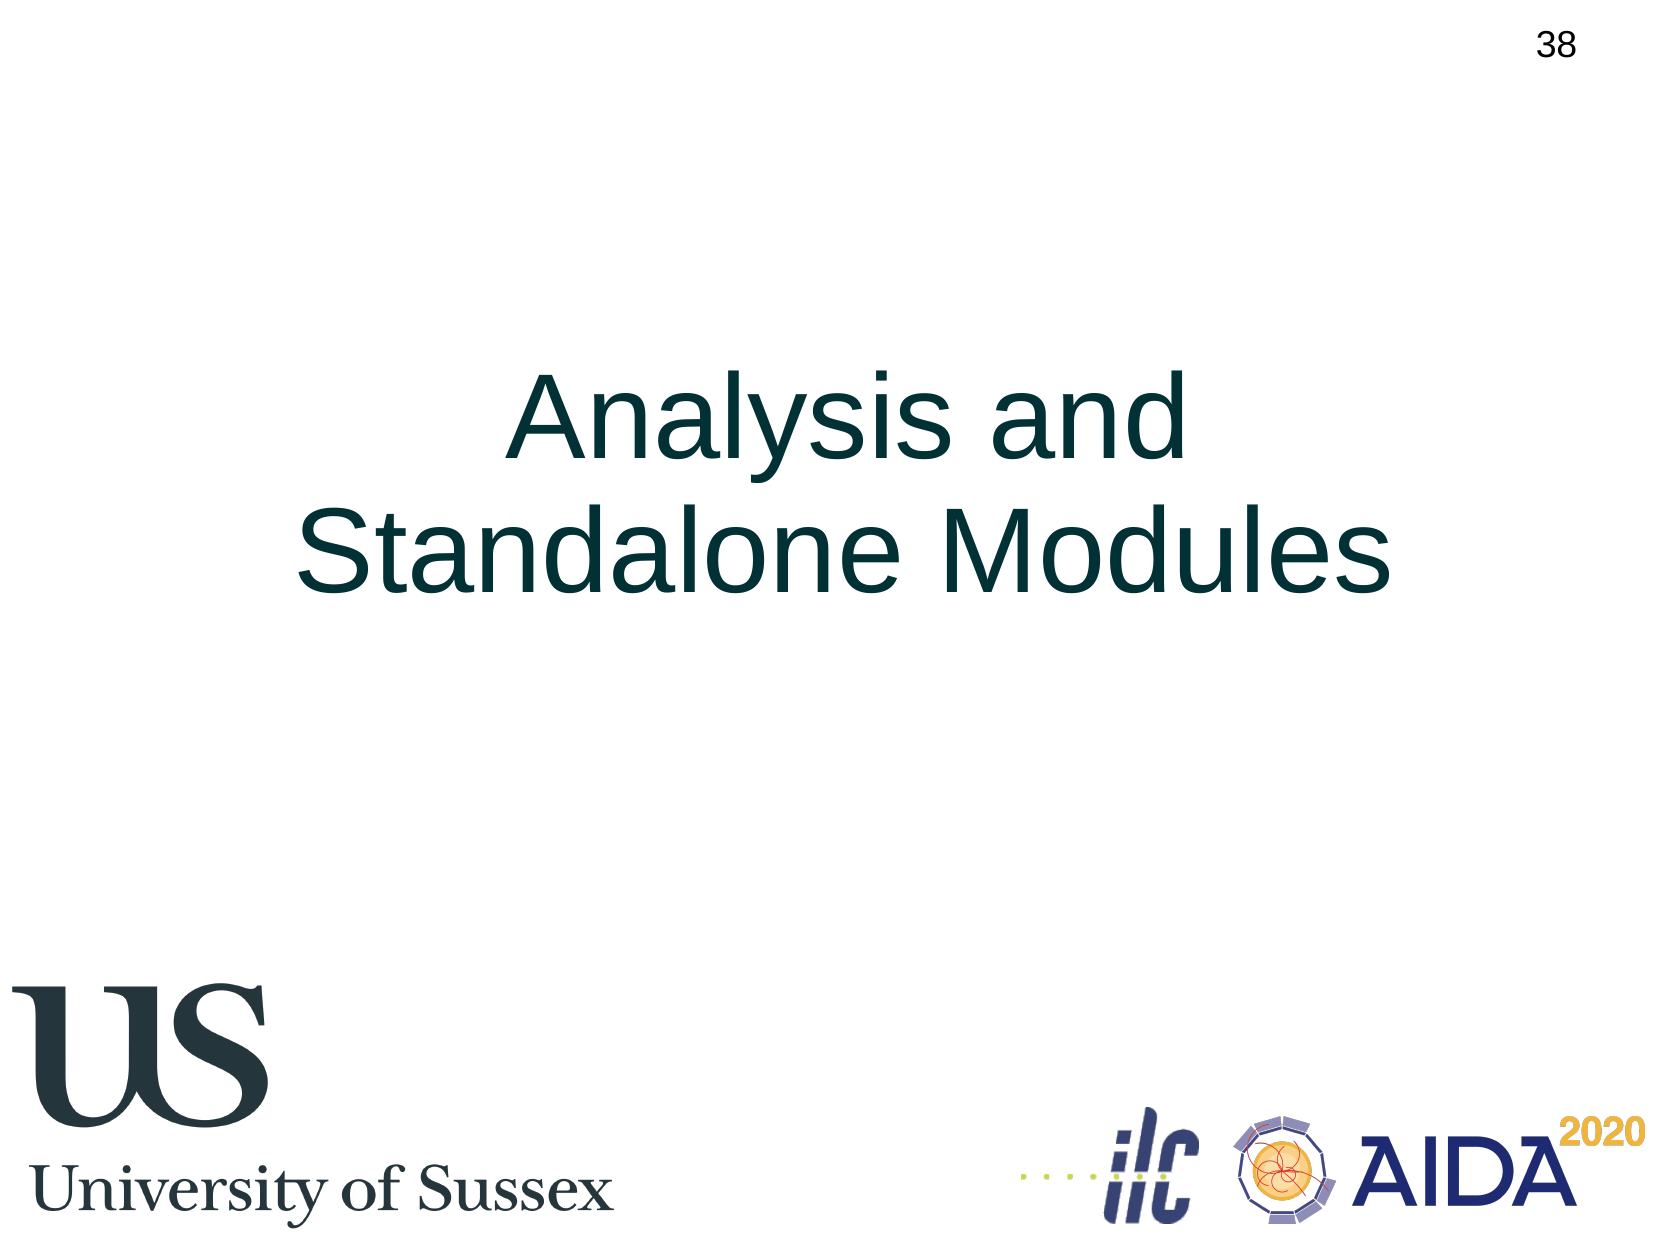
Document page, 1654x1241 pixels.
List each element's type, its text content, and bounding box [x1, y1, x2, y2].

picture [1021, 1107, 1199, 1224]
picture [1233, 1116, 1645, 1224]
text_box [1521, 16, 1654, 84]
title Analysis and Standalone Modules [82, 348, 1571, 619]
picture [11, 982, 615, 1229]
